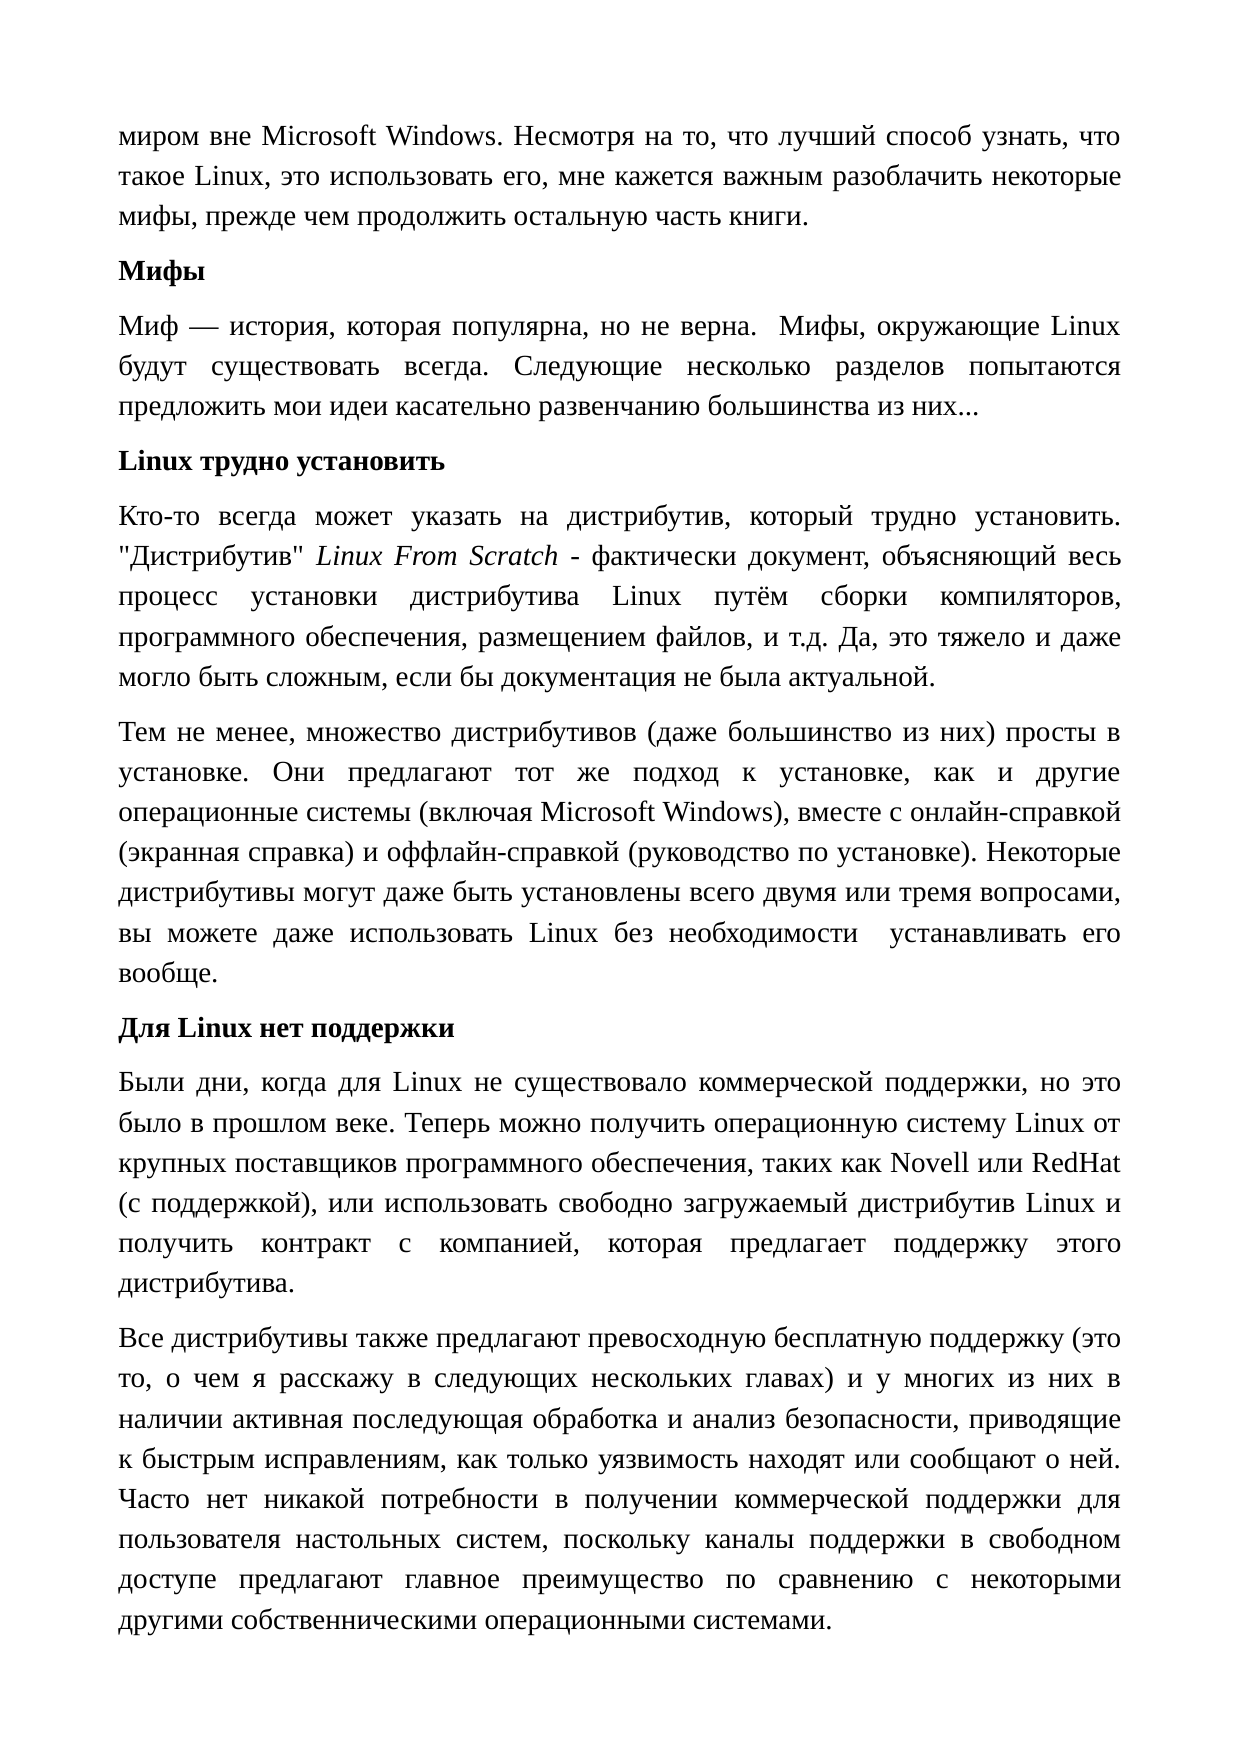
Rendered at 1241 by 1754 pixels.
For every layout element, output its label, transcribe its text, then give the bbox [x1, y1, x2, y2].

text Тем не менее, множество дистрибутивов (даже большинство из них) просты в установке. Они предлагают тот же подход к установке, как и другие операционные системы (включая Microsoft Windows), вместе с онлайн-справкой (экранная справка) и оффлайн-справкой (руководство по установке). Некоторые дистрибутивы могут даже быть установлены всего двумя или тремя вопросами, вы можете даже использовать Linux без необходимости устанавливать его вообще. [118, 714, 1122, 988]
text Linux трудно установить [118, 443, 1122, 477]
text Для Linux нет поддержки [118, 1010, 1122, 1043]
text миром вне Microsoft Windows. Несмотря на то, что лучший способ узнать, что такое Linux, это использовать его, мне кажется важным разоблачить некоторые мифы, прежде чем продолжить остальную часть книги. [118, 118, 1122, 232]
text Все дистрибутивы также предлагают превосходную бесплатную поддержку (это то, о чем я расскажу в следующих нескольких главах) и у многих из них в наличии активная последующая обработка и анализ безопасности, приводящие к быстрым исправлениям, как только уязвимость находят или сообщают о ней. Часто нет никакой потребности в получении коммерческой поддержки для пользователя настольных систем, поскольку каналы поддержки в свободном доступе предлагают главное преимущество по сравнению с некоторыми другими собственническими операционными системами. [118, 1320, 1122, 1635]
text Кто-то всегда может указать на дистрибутив, который трудно установить. "Дистрибутив" Linux From Scratch - фактически документ, объясняющий весь процесс установки дистрибутива Linux путём сборки компиляторов, программного обеспечения, размещением файлов, и т.д. Да, это тяжело и даже могло быть сложным, если бы документация не была актуальной. [118, 498, 1122, 692]
text Мифы [118, 253, 1122, 287]
text Были дни, когда для Linux не существовало коммерческой поддержки, но это было в прошлом веке. Теперь можно получить операционную систему Linux от крупных поставщиков программного обеспечения, таких как Novell или RedHat (с поддержкой), или использовать свободно загружаемый дистрибутив Linux и получить контракт с компанией, которая предлагает поддержку этого дистрибутива. [118, 1064, 1122, 1299]
text Миф — история, которая популярна, но не верна. Мифы, окружающие Linux будут существовать всегда. Следующие несколько разделов попытаются предложить мои идеи касательно развенчанию большинства из них... [118, 308, 1122, 422]
